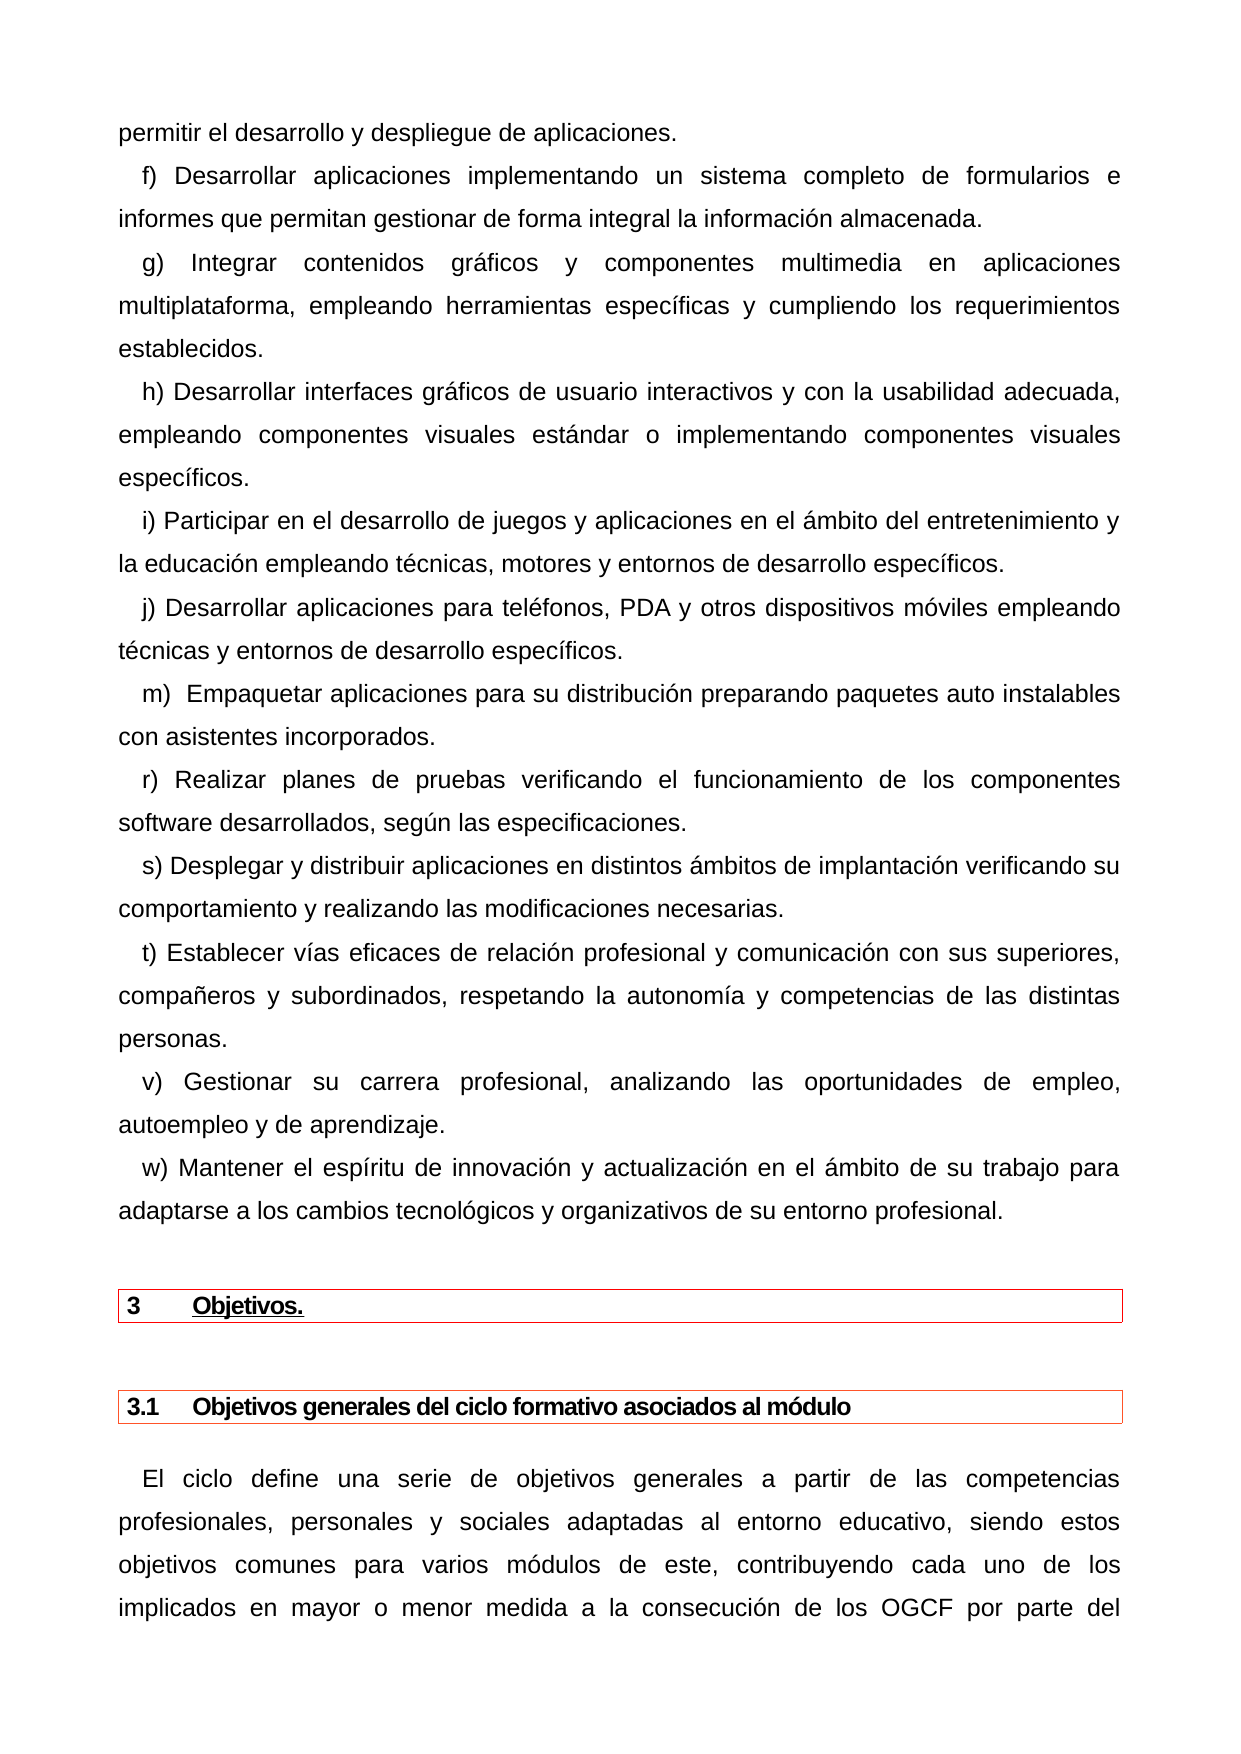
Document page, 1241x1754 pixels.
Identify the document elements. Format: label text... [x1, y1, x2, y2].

text s) Desplegar y distribuir aplicaciones en distintos ámbitos de implantación verificando su comportamiento y realizando las modificaciones necesarias. [118, 851, 1122, 923]
text permitir el desarrollo y despliegue de aplicaciones. [118, 118, 1122, 147]
text j) Desarrollar aplicaciones para teléfonos, PDA y otros dispositivos móviles empleando técnicas y entornos de desarrollo específicos. [118, 592, 1122, 664]
text w) Mantener el espíritu de innovación y actualización en el ámbito de su trabajo para adaptarse a los cambios tecnológicos y organizativos de su entorno profesional. [118, 1153, 1122, 1225]
text g) Integrar contenidos gráficos y componentes multimedia en aplicaciones multiplataforma, empleando herramientas específicas y cumpliendo los requerimientos establecidos. [118, 247, 1122, 362]
text t) Establecer vías eficaces de relación profesional y comunicación con sus superiores, compañeros y subordinados, respetando la autonomía y competencias de las distintas personas. [118, 937, 1122, 1052]
text i) Participar en el desarrollo de juegos y aplicaciones en el ámbito del entretenimiento y la educación empleando técnicas, motores y entornos de desarrollo específicos. [118, 506, 1122, 578]
text r) Realizar planes de pruebas verificando el funcionamiento de los componentes software desarrollados, según las especificaciones. [118, 765, 1122, 837]
text h) Desarrollar interfaces gráficos de usuario interactivos y con la usabilidad adecuada, empleando componentes visuales estándar o implementando componentes visuales específicos. [118, 377, 1122, 492]
text m) Empaquetar aplicaciones para su distribución preparando paquetes auto instalables con asistentes incorporados. [118, 679, 1122, 751]
text f) Desarrollar aplicaciones implementando un sistema completo de formularios e informes que permitan gestionar de forma integral la información almacenada. [118, 161, 1122, 233]
text v) Gestionar su carrera profesional, analizando las oportunidades de empleo, autoempleo y de aprendizaje. [118, 1067, 1122, 1139]
subtitle Objetivos. [119, 1290, 1122, 1322]
subtitle Objetivos generales del ciclo formativo asociados al módulo [119, 1391, 1122, 1423]
text El ciclo define una serie de objetivos generales a partir de las competencias profesionales, personales y sociales adaptadas al entorno educativo, siendo estos objetivos comunes para varios módulos de este, contribuyendo cada uno de los implicados en mayor o menor medida a la consecución de los OGCF por parte del [118, 1464, 1122, 1622]
